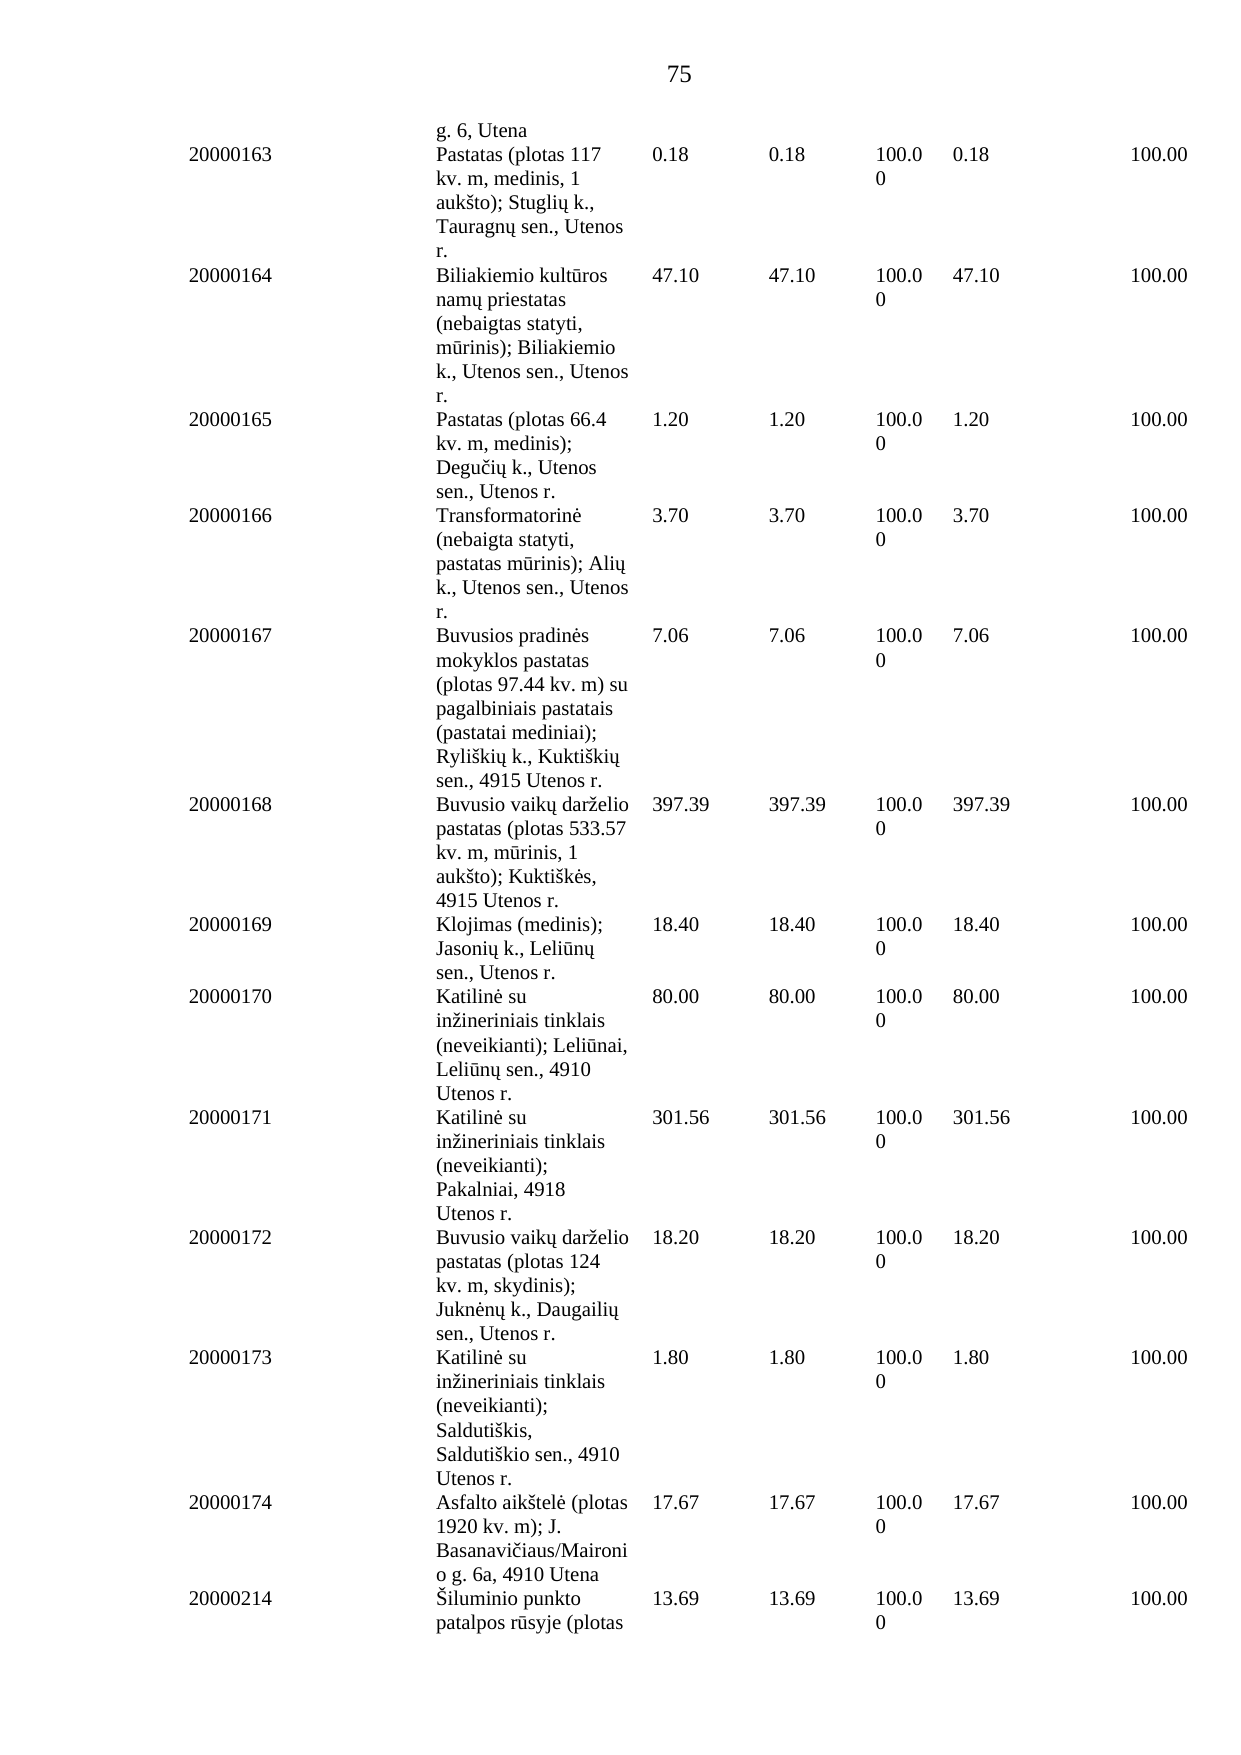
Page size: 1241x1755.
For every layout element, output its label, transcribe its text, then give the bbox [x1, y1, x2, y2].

table_cell 20000166 [177, 503, 424, 623]
table_cell Pastatas (plotas 117 kv. m, medinis, 1 aukšto); Stuglių k., Tauragnų sen., Utenos r. [425, 142, 641, 262]
table_cell 18.40 [941, 912, 1119, 984]
table_cell 100.00 [1119, 407, 1201, 503]
table_cell [941, 118, 1119, 142]
table_cell 20000171 [177, 1105, 424, 1225]
table_cell 100.00 [864, 624, 941, 792]
table_cell 20000163 [177, 142, 424, 262]
table_cell 13.69 [941, 1586, 1119, 1634]
table_cell 100.00 [864, 407, 941, 503]
table_cell Katilinė su inžineriniais tinklais (neveikianti); Leliūnai, Leliūnų sen., 4910 Utenos r. [425, 984, 641, 1105]
table_cell 1.80 [757, 1345, 864, 1490]
table_cell 18.40 [641, 912, 757, 984]
table_cell 3.70 [941, 503, 1119, 623]
table_cell 20000214 [177, 1586, 424, 1634]
table_cell 100.00 [1119, 1345, 1201, 1490]
table_cell 80.00 [641, 984, 757, 1105]
table_cell [1201, 263, 1240, 407]
table_cell Buvusio vaikų darželio pastatas (plotas 533.57 kv. m, mūrinis, 1 aukšto); Kuktiškės, 4915 Utenos r. [425, 792, 641, 912]
table_cell 100.00 [1119, 142, 1201, 262]
table_cell 1.20 [641, 407, 757, 503]
table_cell 47.10 [641, 263, 757, 407]
table_cell 100.00 [864, 1105, 941, 1225]
table_cell 3.70 [641, 503, 757, 623]
table_cell Buvusios pradinės mokyklos pastatas (plotas 97.44 kv. m) su pagalbiniais pastatais (pastatai mediniai); Ryliškių k., Kuktiškių sen., 4915 Utenos r. [425, 624, 641, 792]
table_cell 20000173 [177, 1345, 424, 1490]
table_cell [1201, 503, 1240, 623]
table_cell 100.00 [1119, 1105, 1201, 1225]
table_cell [1201, 1586, 1240, 1634]
table_cell [177, 118, 424, 142]
table_cell [641, 118, 757, 142]
table_cell 301.56 [757, 1105, 864, 1225]
table_cell 100.00 [1119, 984, 1201, 1105]
table_cell [1201, 407, 1240, 503]
table_cell 100.00 [1119, 1490, 1201, 1586]
table_cell [1201, 912, 1240, 984]
table_cell g. 6, Utena [425, 118, 641, 142]
table_cell 100.00 [864, 792, 941, 912]
table_cell [1201, 1225, 1240, 1345]
table_cell 80.00 [941, 984, 1119, 1105]
table_cell 20000165 [177, 407, 424, 503]
table_cell 100.00 [864, 1586, 941, 1634]
table_cell 18.40 [757, 912, 864, 984]
table_cell Katilinė su inžineriniais tinklais (neveikianti); Saldutiškis, Saldutiškio sen., 4910 Utenos r. [425, 1345, 641, 1490]
table_cell Buvusio vaikų darželio pastatas (plotas 124 kv. m, skydinis); Juknėnų k., Daugailių sen., Utenos r. [425, 1225, 641, 1345]
table_cell Klojimas (medinis); Jasonių k., Leliūnų sen., Utenos r. [425, 912, 641, 984]
table_cell 100.00 [1119, 1586, 1201, 1634]
table_cell 0.18 [757, 142, 864, 262]
table_cell 100.00 [1119, 624, 1201, 792]
table_cell 20000174 [177, 1490, 424, 1586]
table_cell 18.20 [757, 1225, 864, 1345]
table_cell 7.06 [757, 624, 864, 792]
table_cell Biliakiemio kultūros namų priestatas (nebaigtas statyti, mūrinis); Biliakiemio k., Utenos sen., Utenos r. [425, 263, 641, 407]
table_cell 13.69 [757, 1586, 864, 1634]
table_cell Asfalto aikštelė (plotas 1920 kv. m); J. Basanavičiaus/Maironio g. 6a, 4910 Utena [425, 1490, 641, 1586]
table_cell 7.06 [641, 624, 757, 792]
table_cell 18.20 [641, 1225, 757, 1345]
table_cell 100.00 [864, 912, 941, 984]
table_cell 20000167 [177, 624, 424, 792]
table_cell 100.00 [864, 984, 941, 1105]
table_cell 20000169 [177, 912, 424, 984]
table_cell 100.00 [1119, 503, 1201, 623]
table_cell 100.00 [864, 142, 941, 262]
table_cell Transformatorinė (nebaigta statyti, pastatas mūrinis); Alių k., Utenos sen., Utenos r. [425, 503, 641, 623]
table_cell 80.00 [757, 984, 864, 1105]
table_cell 17.67 [757, 1490, 864, 1586]
table_cell 13.69 [641, 1586, 757, 1634]
table_cell [1201, 1345, 1240, 1490]
table_cell 100.00 [864, 1225, 941, 1345]
table_cell 100.00 [1119, 1225, 1201, 1345]
table_cell 301.56 [941, 1105, 1119, 1225]
table_cell 100.00 [1119, 263, 1201, 407]
table_cell [1201, 1490, 1240, 1586]
table_cell 1.20 [757, 407, 864, 503]
table_cell 20000172 [177, 1225, 424, 1345]
table_cell [1201, 624, 1240, 792]
table_cell [1201, 118, 1240, 142]
table_cell 3.70 [757, 503, 864, 623]
table_cell [864, 118, 941, 142]
table_cell 100.00 [1119, 912, 1201, 984]
table_cell 17.67 [641, 1490, 757, 1586]
table_cell 301.56 [641, 1105, 757, 1225]
table_cell 100.00 [864, 1345, 941, 1490]
table_cell Šiluminio punkto patalpos rūsyje (plotas [425, 1586, 641, 1634]
table_cell 100.00 [1119, 792, 1201, 912]
table_cell [1201, 1105, 1240, 1225]
table_cell [1201, 142, 1240, 262]
table_cell 1.80 [941, 1345, 1119, 1490]
table_cell 47.10 [757, 263, 864, 407]
table_cell 1.80 [641, 1345, 757, 1490]
table_cell 397.39 [757, 792, 864, 912]
table_cell [1201, 792, 1240, 912]
table_cell 47.10 [941, 263, 1119, 407]
table_cell 7.06 [941, 624, 1119, 792]
table_cell 0.18 [941, 142, 1119, 262]
table_cell 1.20 [941, 407, 1119, 503]
table_cell Pastatas (plotas 66.4 kv. m, medinis); Degučių k., Utenos sen., Utenos r. [425, 407, 641, 503]
table_cell [757, 118, 864, 142]
table_cell 0.18 [641, 142, 757, 262]
table_cell 20000168 [177, 792, 424, 912]
table_cell 20000164 [177, 263, 424, 407]
table_cell 100.00 [864, 503, 941, 623]
table_cell 18.20 [941, 1225, 1119, 1345]
table_cell 17.67 [941, 1490, 1119, 1586]
table_cell [1201, 984, 1240, 1105]
table_cell 397.39 [941, 792, 1119, 912]
table_cell 397.39 [641, 792, 757, 912]
table_cell Katilinė su inžineriniais tinklais (neveikianti); Pakalniai, 4918 Utenos r. [425, 1105, 641, 1225]
table_cell [1119, 118, 1201, 142]
table_cell 100.00 [864, 263, 941, 407]
table_cell 20000170 [177, 984, 424, 1105]
table_cell 100.00 [864, 1490, 941, 1586]
